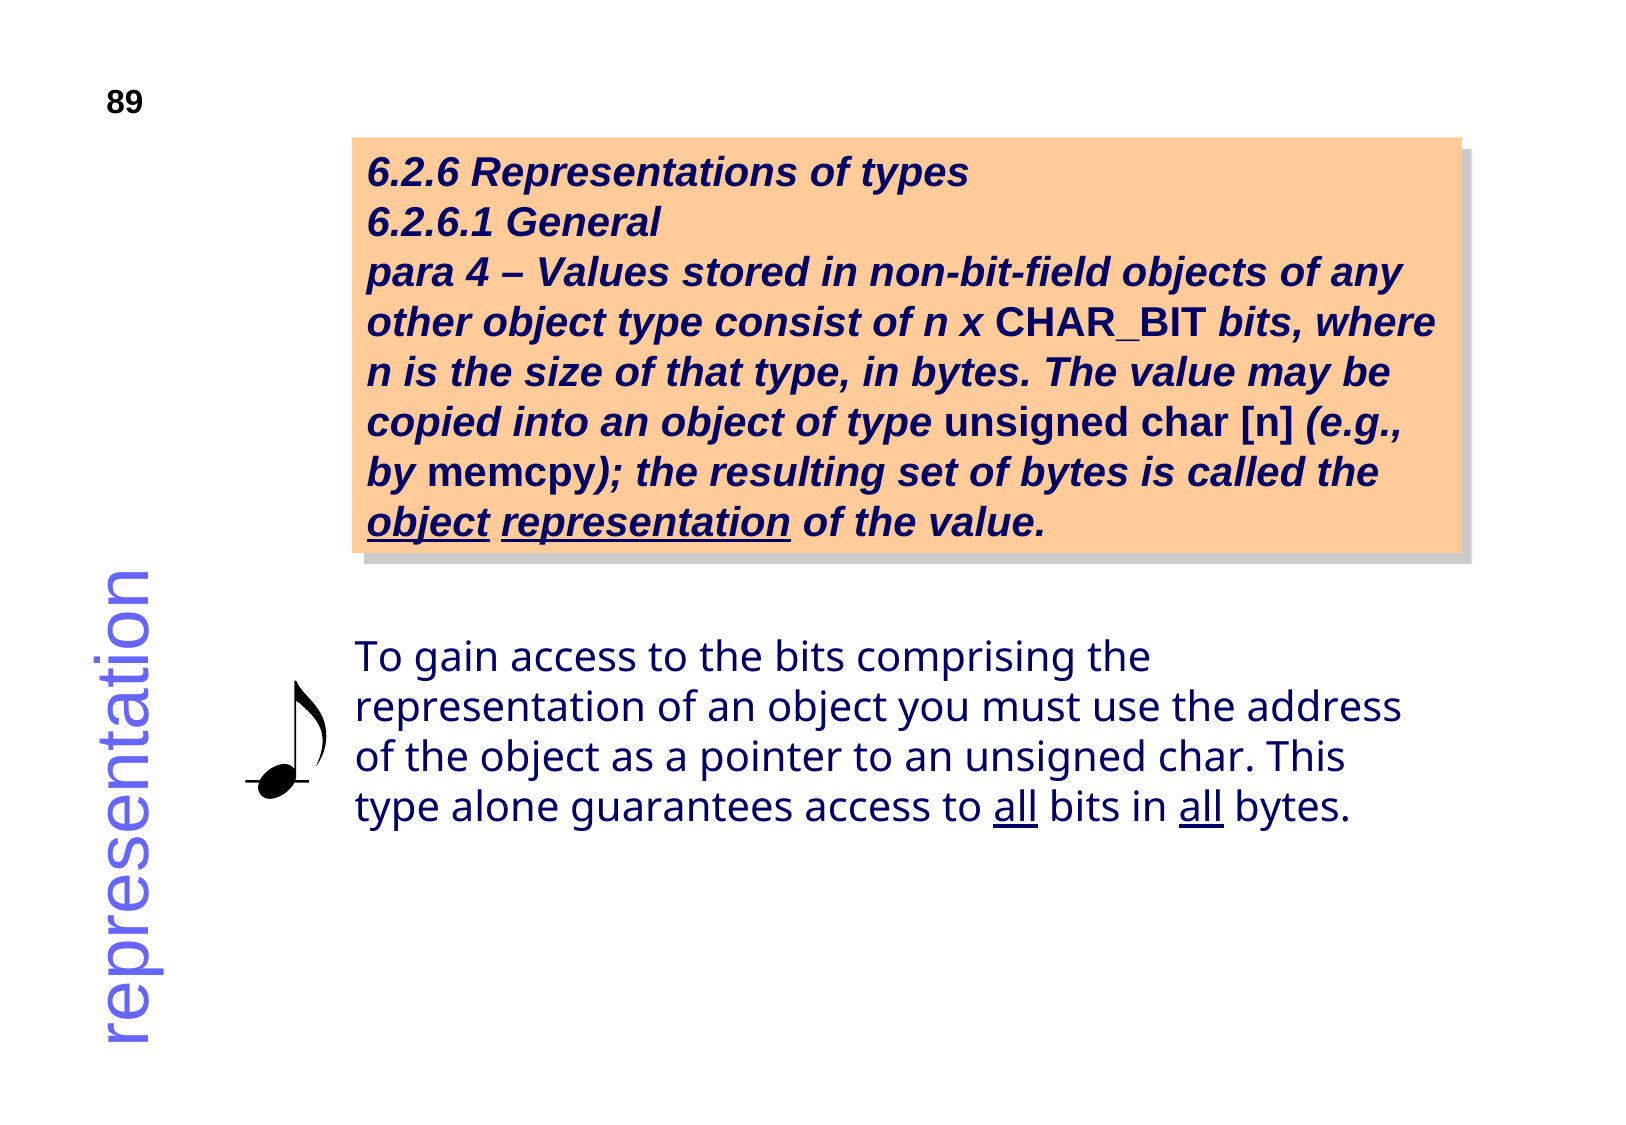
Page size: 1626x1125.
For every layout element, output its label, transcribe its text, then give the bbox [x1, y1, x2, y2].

text_box 6.2.6 Representations of types 6.2.6.1 General para 4 – Values stored in non-bit-field objects of any other object type consist of n x CHAR_BIT bits, where n is the size of that type, in bytes. The value may be copied into an object of type unsigned char [n] (e.g., by memcpy); the resulting set of bytes is called the object representation of the value. [351, 137, 1463, 553]
list [212, 62, 1593, 1063]
text_box [245, 680, 327, 799]
title representation [50, 187, 188, 1063]
text_box To gain access to the bits comprising the representation of an object you must use the address of the object as a pointer to an unsigned char. This type alone guarantees access to all bits in all bytes. [339, 621, 1451, 838]
